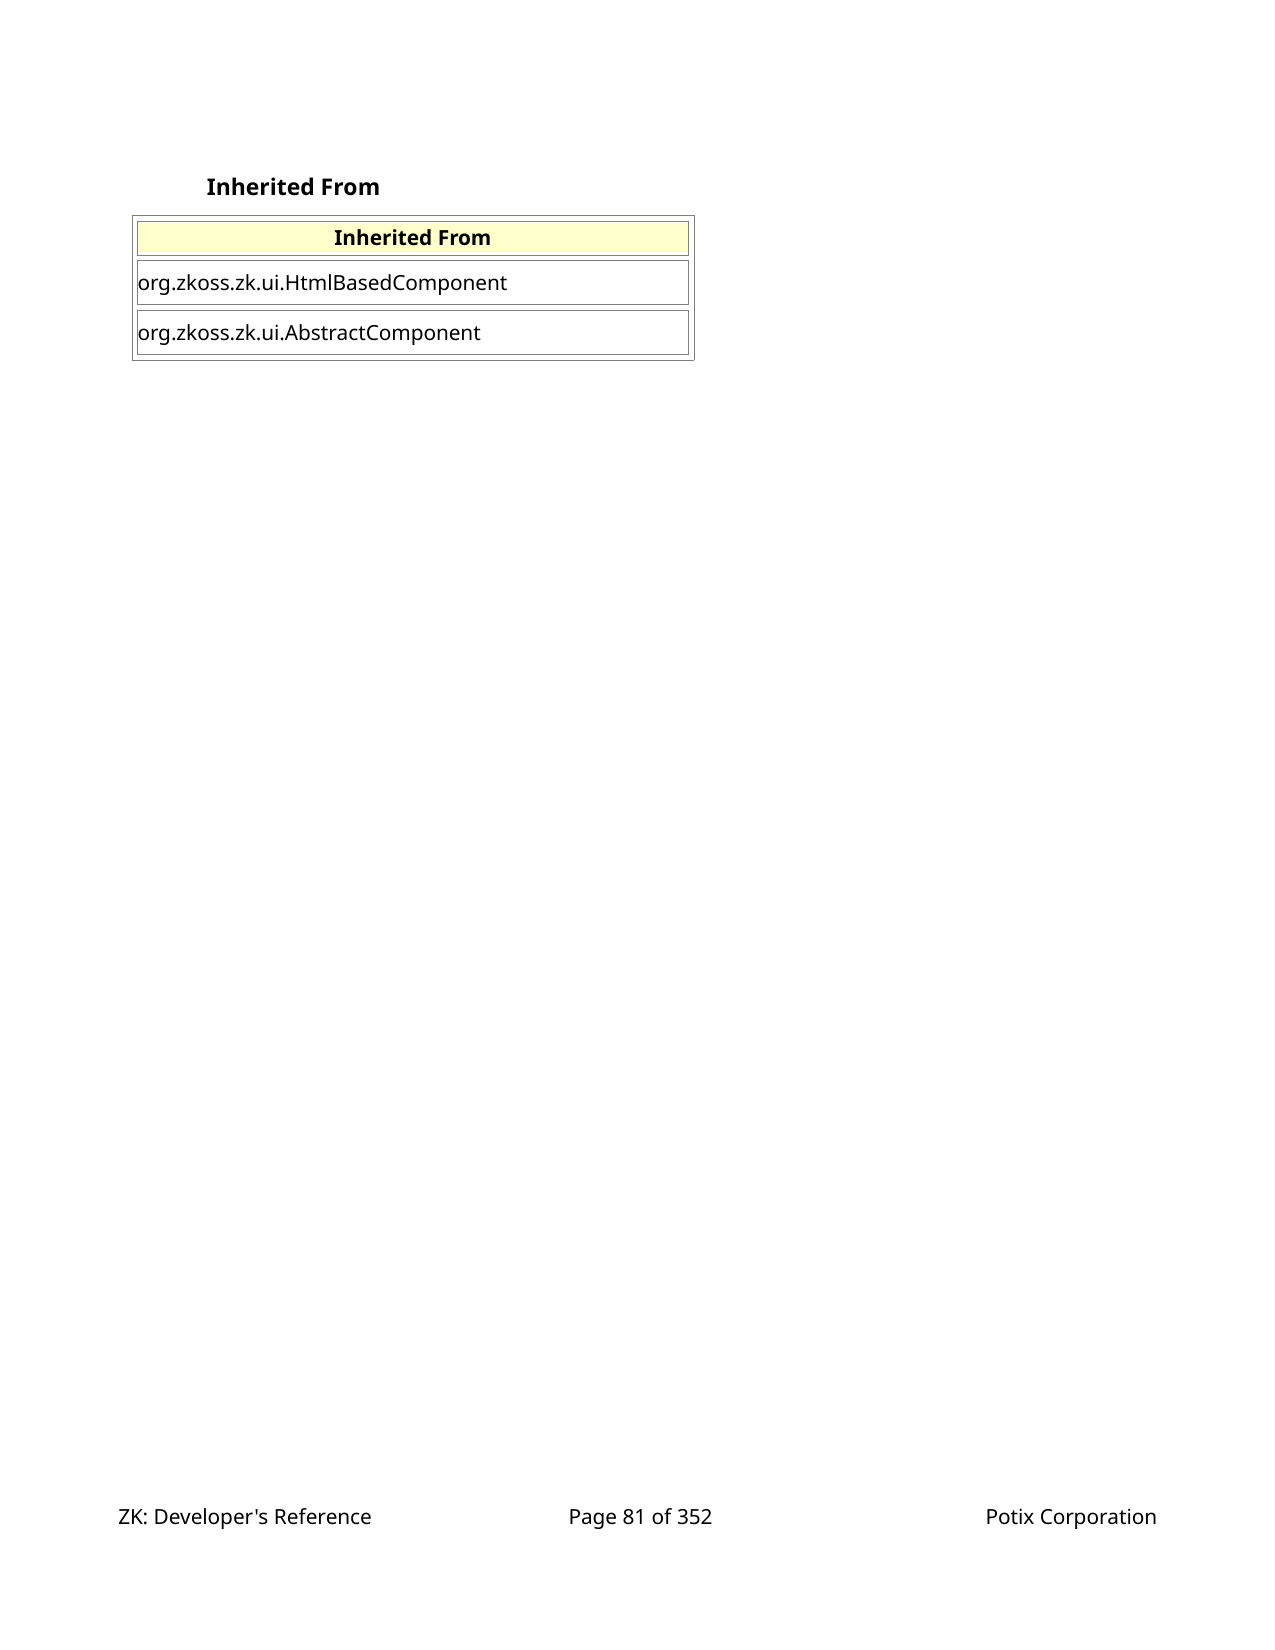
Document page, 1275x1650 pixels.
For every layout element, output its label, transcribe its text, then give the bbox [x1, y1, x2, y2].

table_cell org.zkoss.zk.ui.HtmlBasedComponent [134, 255, 691, 304]
table_cell org.zkoss.zk.ui.AbstractComponent [134, 304, 691, 354]
table_header Inherited From [134, 216, 691, 254]
subtitle Inherited From [207, 171, 1157, 203]
